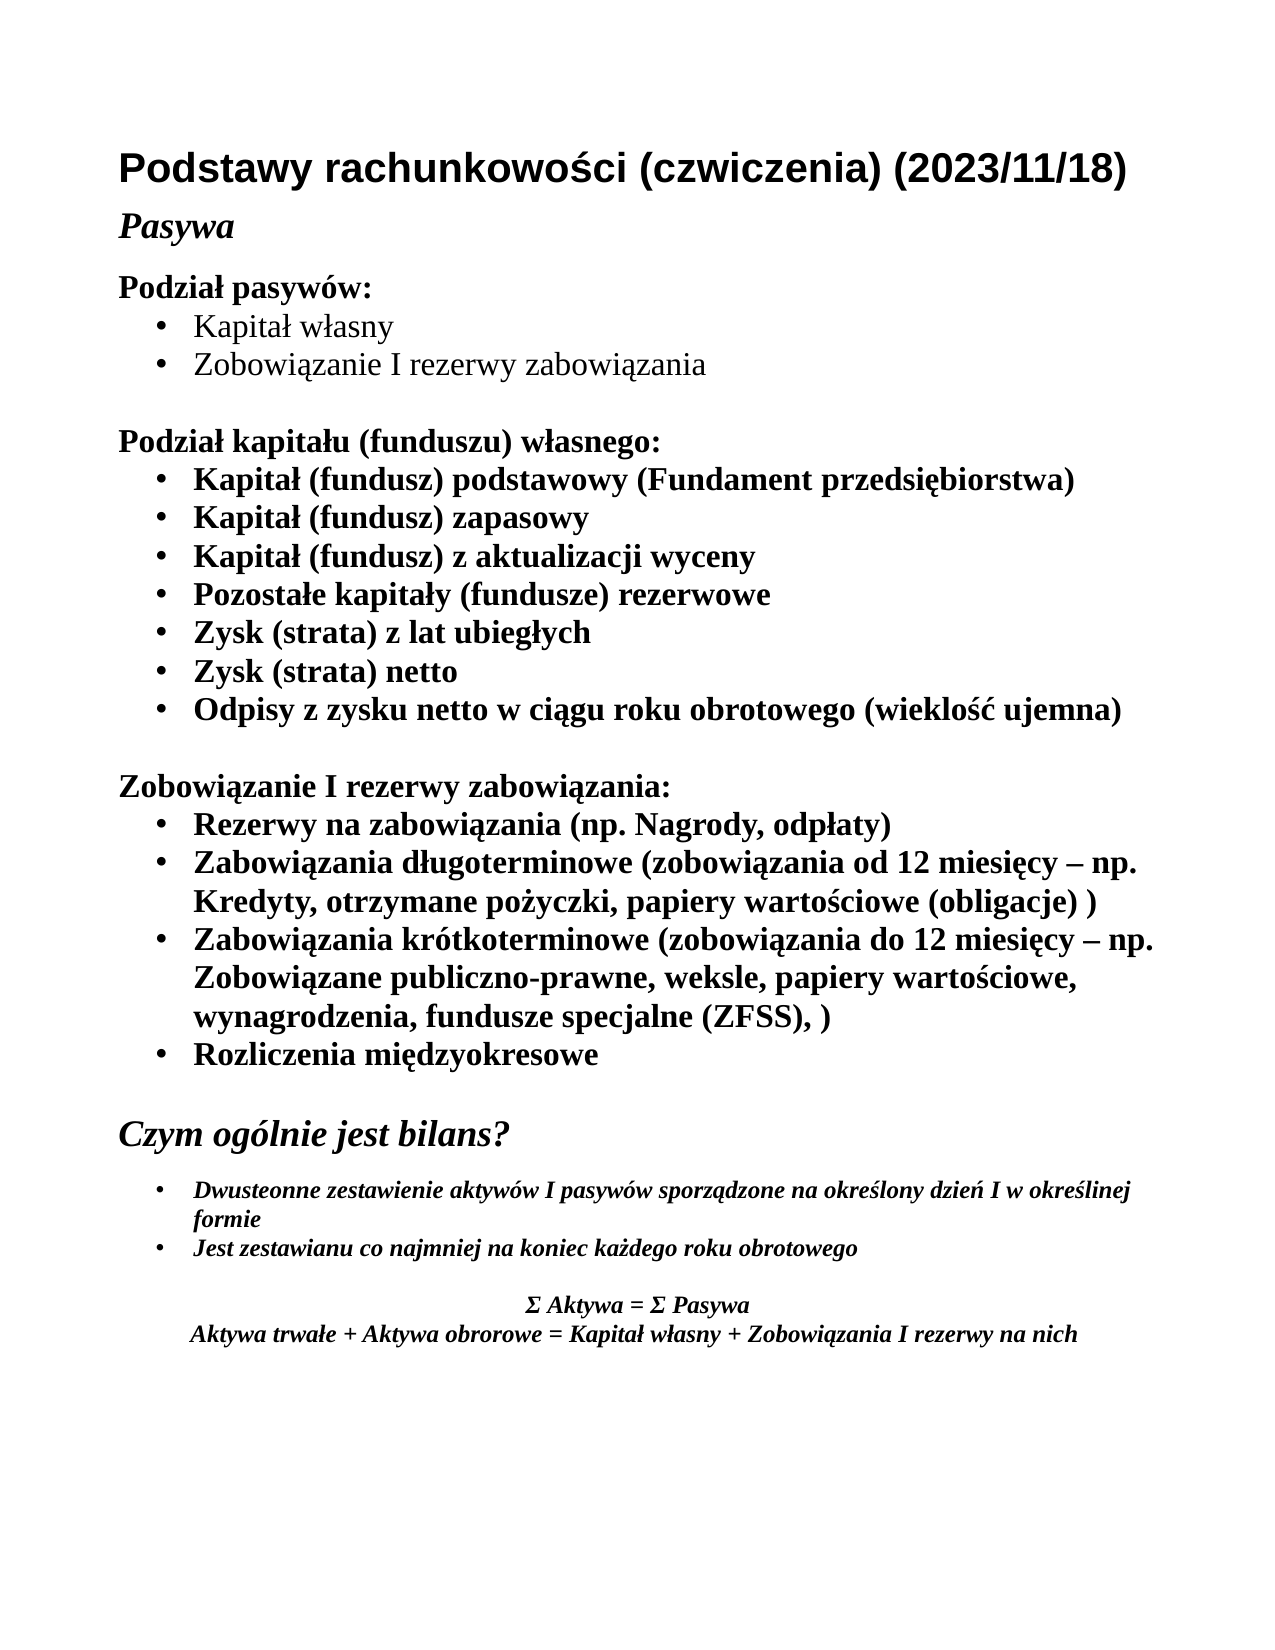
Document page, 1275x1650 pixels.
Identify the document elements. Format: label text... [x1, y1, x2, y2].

list Zabowiązania krótkoterminowe (zobowiązania do 12 miesięcy – np. Zobowiązane publiczno-prawne, weksle, papiery wartościowe, wynagrodzenia, fundusze specjalne (ZFSS), ) [156, 919, 1157, 1034]
list Zysk (strata) z lat ubiegłych [156, 613, 1157, 651]
text Σ Aktywa = Σ Pasywa [118, 1290, 1157, 1319]
list Zobowiązanie I rezerwy zabowiązania [156, 344, 1157, 383]
list Rezerwy na zabowiązania (np. Nagrody, odpłaty) [156, 804, 1157, 843]
list Rozliczenia międzyokresowe [156, 1034, 1157, 1073]
list Zysk (strata) netto [156, 651, 1157, 689]
list Zabowiązania długoterminowe (zobowiązania od 12 miesięcy – np. Kredyty, otrzymane pożyczki, papiery wartościowe (obligacje) ) [156, 843, 1157, 919]
text Podział kapitału (funduszu) własnego: [118, 421, 1157, 459]
list Dwusteonne zestawienie aktywów I pasywów sporządzone na określony dzień I w określinej formie [156, 1175, 1157, 1233]
list Kapitał (fundusz) zapasowy [156, 498, 1157, 536]
list Odpisy z zysku netto w ciągu roku obrotowego (wieklość ujemna) [156, 689, 1157, 728]
text Pasywa [118, 203, 1157, 247]
list Jest zestawianu co najmniej na koniec każdego roku obrotowego [156, 1233, 1157, 1261]
text Podział pasywów: [118, 268, 1157, 306]
list Kapitał (fundusz) podstawowy (Fundament przedsiębiorstwa) [156, 459, 1157, 498]
list Pozostałe kapitały (fundusze) rezerwowe [156, 574, 1157, 613]
text Aktywa trwałe + Aktywa obrorowe = Kapitał własny + Zobowiązania I rezerwy na nich [118, 1319, 1157, 1348]
title Podstawy rachunkowości (czwiczenia) (2023/11/18) [118, 143, 1157, 191]
list Kapitał (fundusz) z aktualizacji wyceny [156, 536, 1157, 574]
text Zobowiązanie I rezerwy zabowiązania: [118, 766, 1157, 804]
text Czym ogólnie jest bilans? [118, 1111, 1157, 1154]
list Kapitał własny [156, 306, 1157, 344]
